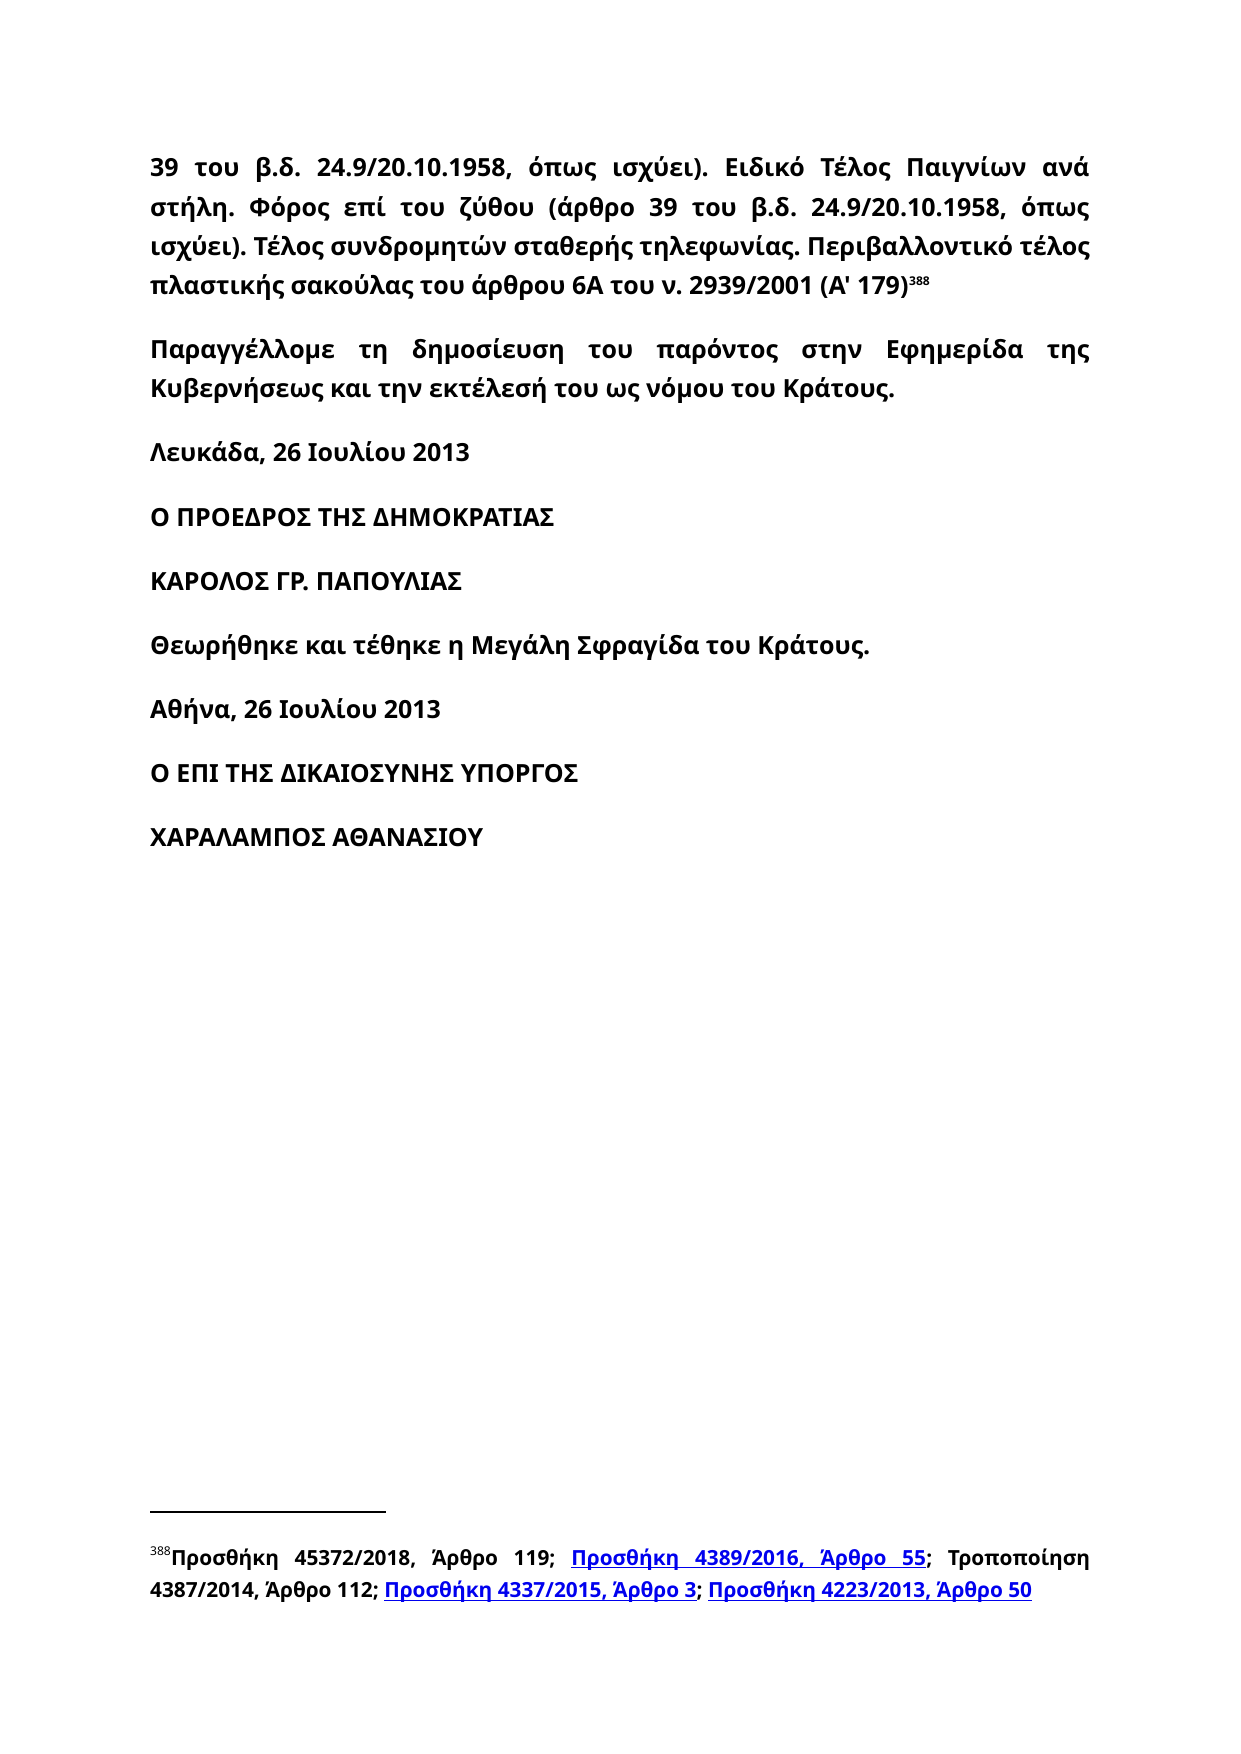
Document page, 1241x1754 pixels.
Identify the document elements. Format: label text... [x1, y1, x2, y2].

text Παραγγέλλομε τη δημοσίευση του παρόντος στην Εφημερίδα της Κυβερνήσεως και την εκτέλεσή του ως νόμου του Κράτους. [150, 332, 1090, 405]
text Θεωρήθηκε και τέθηκε η Μεγάλη Σφραγίδα του Κράτους. [150, 627, 1090, 662]
text ΚΑΡΟΛΟΣ ΓΡ. ΠΑΠΟΥΛΙΑΣ [150, 563, 1090, 597]
text Λευκάδα, 26 Ιουλίου 2013 [150, 435, 1090, 469]
text Ο ΕΠΙ ΤΗΣ ΔΙΚΑΙΟΣΥΝΗΣ ΥΠΟΡΓΟΣ [150, 756, 1090, 790]
text Αθήνα, 26 Ιουλίου 2013 [150, 692, 1090, 726]
text 39 του β.δ. 24.9/20.10.1958, όπως ισχύει). Ειδικό Τέλος Παιγνίων ανά στήλη. Φόρος επί του ζύθου (άρθρο 39 του β.δ. 24.9/20.10.1958, όπως ισχύει). Τέλος συνδρομητών σταθερής τηλεφωνίας. Περιβαλλοντικό τέλος πλαστικής σακούλας του άρθρου 6Α του ν. 2939/2001 (Α' 179) [150, 150, 1090, 302]
text Ο ΠΡΟΕΔΡΟΣ ΤΗΣ ΔΗΜΟΚΡΑΤΙΑΣ [150, 499, 1090, 533]
text Προσθήκη 45372/2018, Άρθρο 119; Προσθήκη 4389/2016, Άρθρο 55; Τροποποίηση 4387/2014, Άρθρο 112; Προσθήκη 4337/2015, Άρθρο 3; Προσθήκη 4223/2013, Άρθρο 50 [150, 1543, 1090, 1604]
text ΧΑΡΑΛΑΜΠΟΣ ΑΘΑΝΑΣΙΟΥ [150, 820, 1090, 854]
